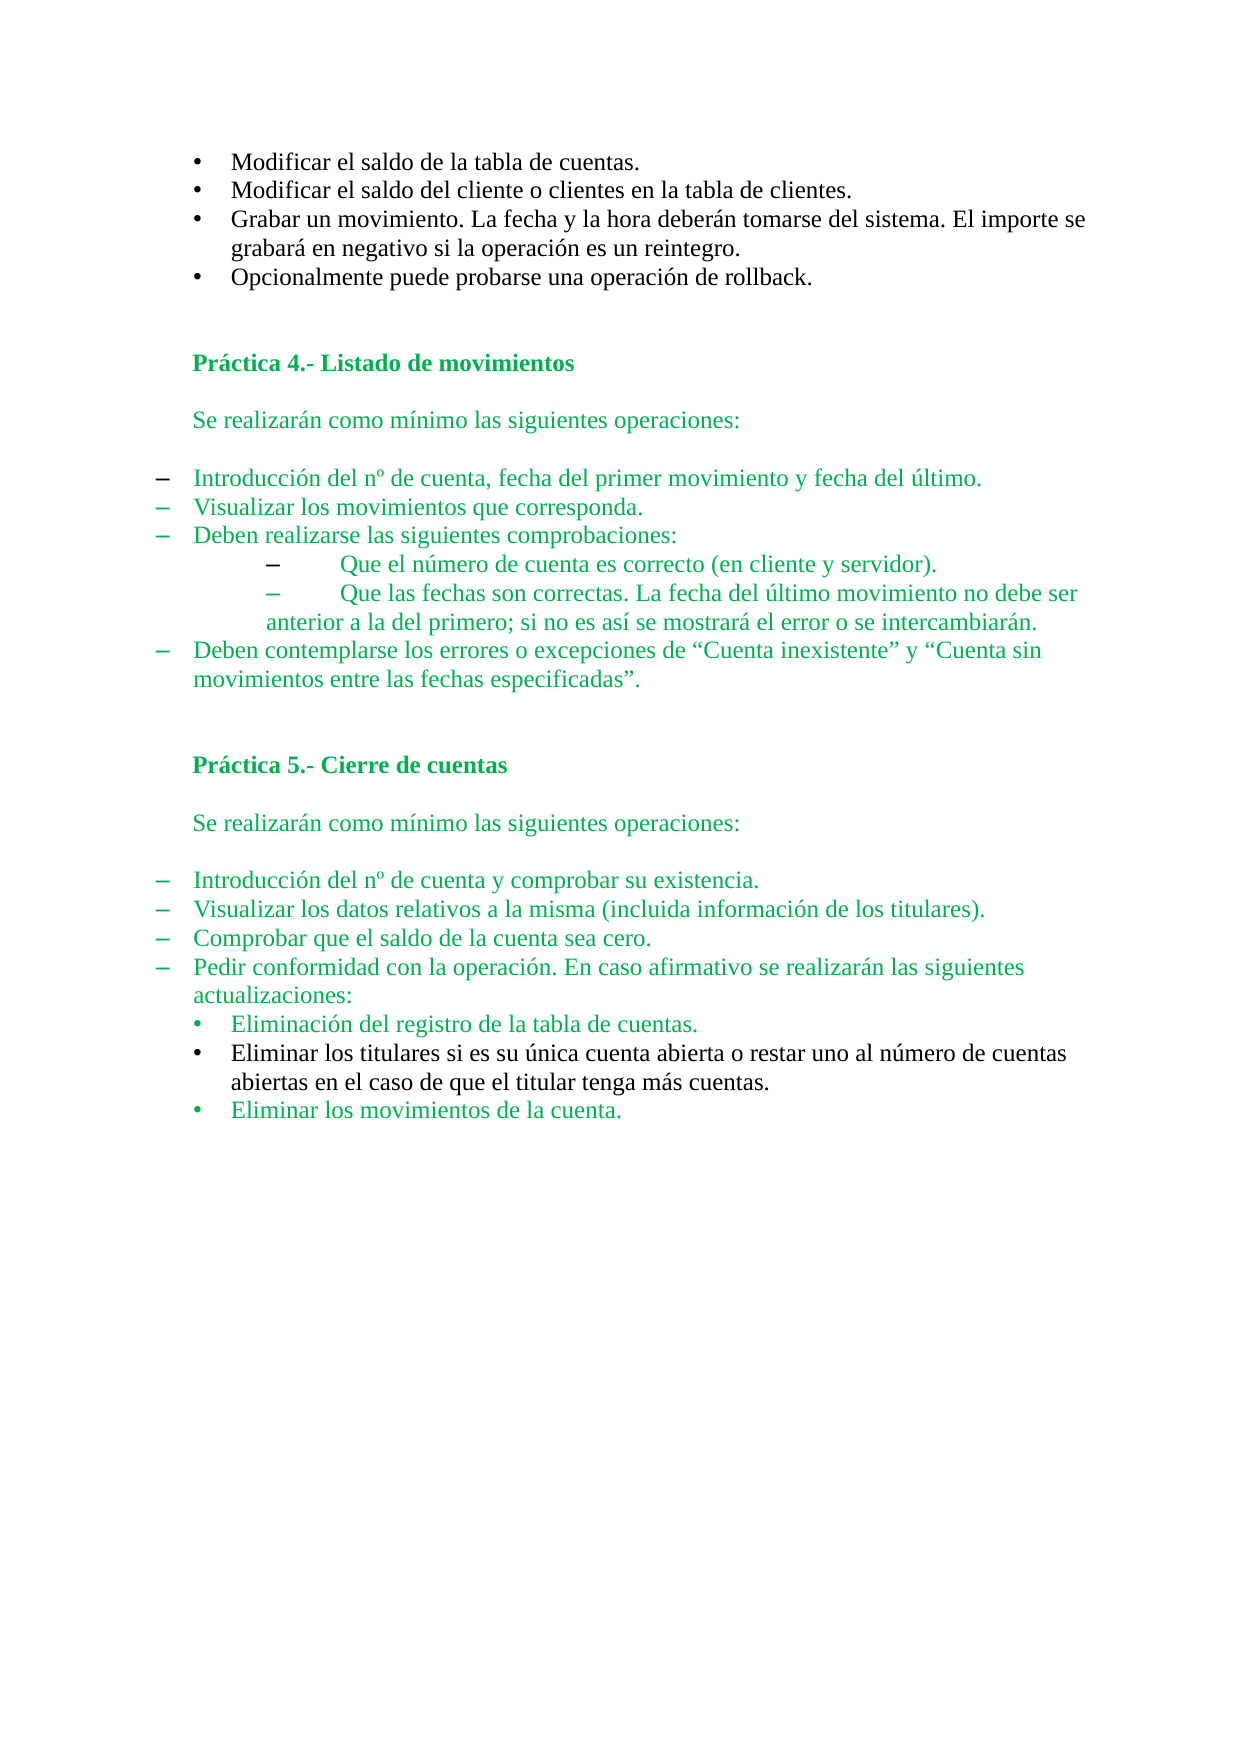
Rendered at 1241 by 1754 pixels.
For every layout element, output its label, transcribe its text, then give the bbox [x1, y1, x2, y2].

list Grabar un movimiento. La fecha y la hora deberán tomarse del sistema. El importe se grabará en negativo si la operación es un reintegro. [193, 204, 1122, 262]
list Deben contemplarse los errores o excepciones de “Cuenta inexistente” y “Cuenta sin movimientos entre las fechas especificadas”. [156, 636, 1122, 693]
list Eliminar los titulares si es su única cuenta abierta o restar uno al número de cuentas abiertas en el caso de que el titular tenga más cuentas. [193, 1038, 1122, 1096]
list Modificar el saldo del cliente o clientes en la tabla de clientes. [193, 176, 1122, 204]
text Práctica 5.- Cierre de cuentas [118, 751, 1122, 779]
text Práctica 4.- Listado de movimientos [118, 348, 1122, 377]
list Introducción del nº de cuenta y comprobar su existencia. [156, 866, 1122, 894]
text Se realizarán como mínimo las siguientes operaciones: [118, 808, 1122, 837]
list Visualizar los datos relativos a la misma (incluida información de los titulares). [156, 894, 1122, 923]
list Eliminación del registro de la tabla de cuentas. [193, 1009, 1122, 1038]
text Se realizarán como mínimo las siguientes operaciones: [118, 406, 1122, 434]
list Modificar el saldo de la tabla de cuentas. [193, 147, 1122, 176]
list Eliminar los movimientos de la cuenta. [193, 1096, 1122, 1124]
list Introducción del nº de cuenta, fecha del primer movimiento y fecha del último. [156, 463, 1122, 492]
list Que las fechas son correctas. La fecha del último movimiento no debe ser anterior a la del primero; si no es así se mostrará el error o se intercambiarán. [266, 578, 1122, 636]
list Que el número de cuenta es correcto (en cliente y servidor). [266, 549, 1122, 578]
list Pedir conformidad con la operación. En caso afirmativo se realizarán las siguientes actualizaciones: [156, 952, 1122, 1009]
list Deben realizarse las siguientes comprobaciones: [156, 521, 1122, 549]
list Visualizar los movimientos que corresponda. [156, 492, 1122, 521]
list Comprobar que el saldo de la cuenta sea cero. [156, 923, 1122, 952]
list Opcionalmente puede probarse una operación de rollback. [193, 262, 1122, 291]
